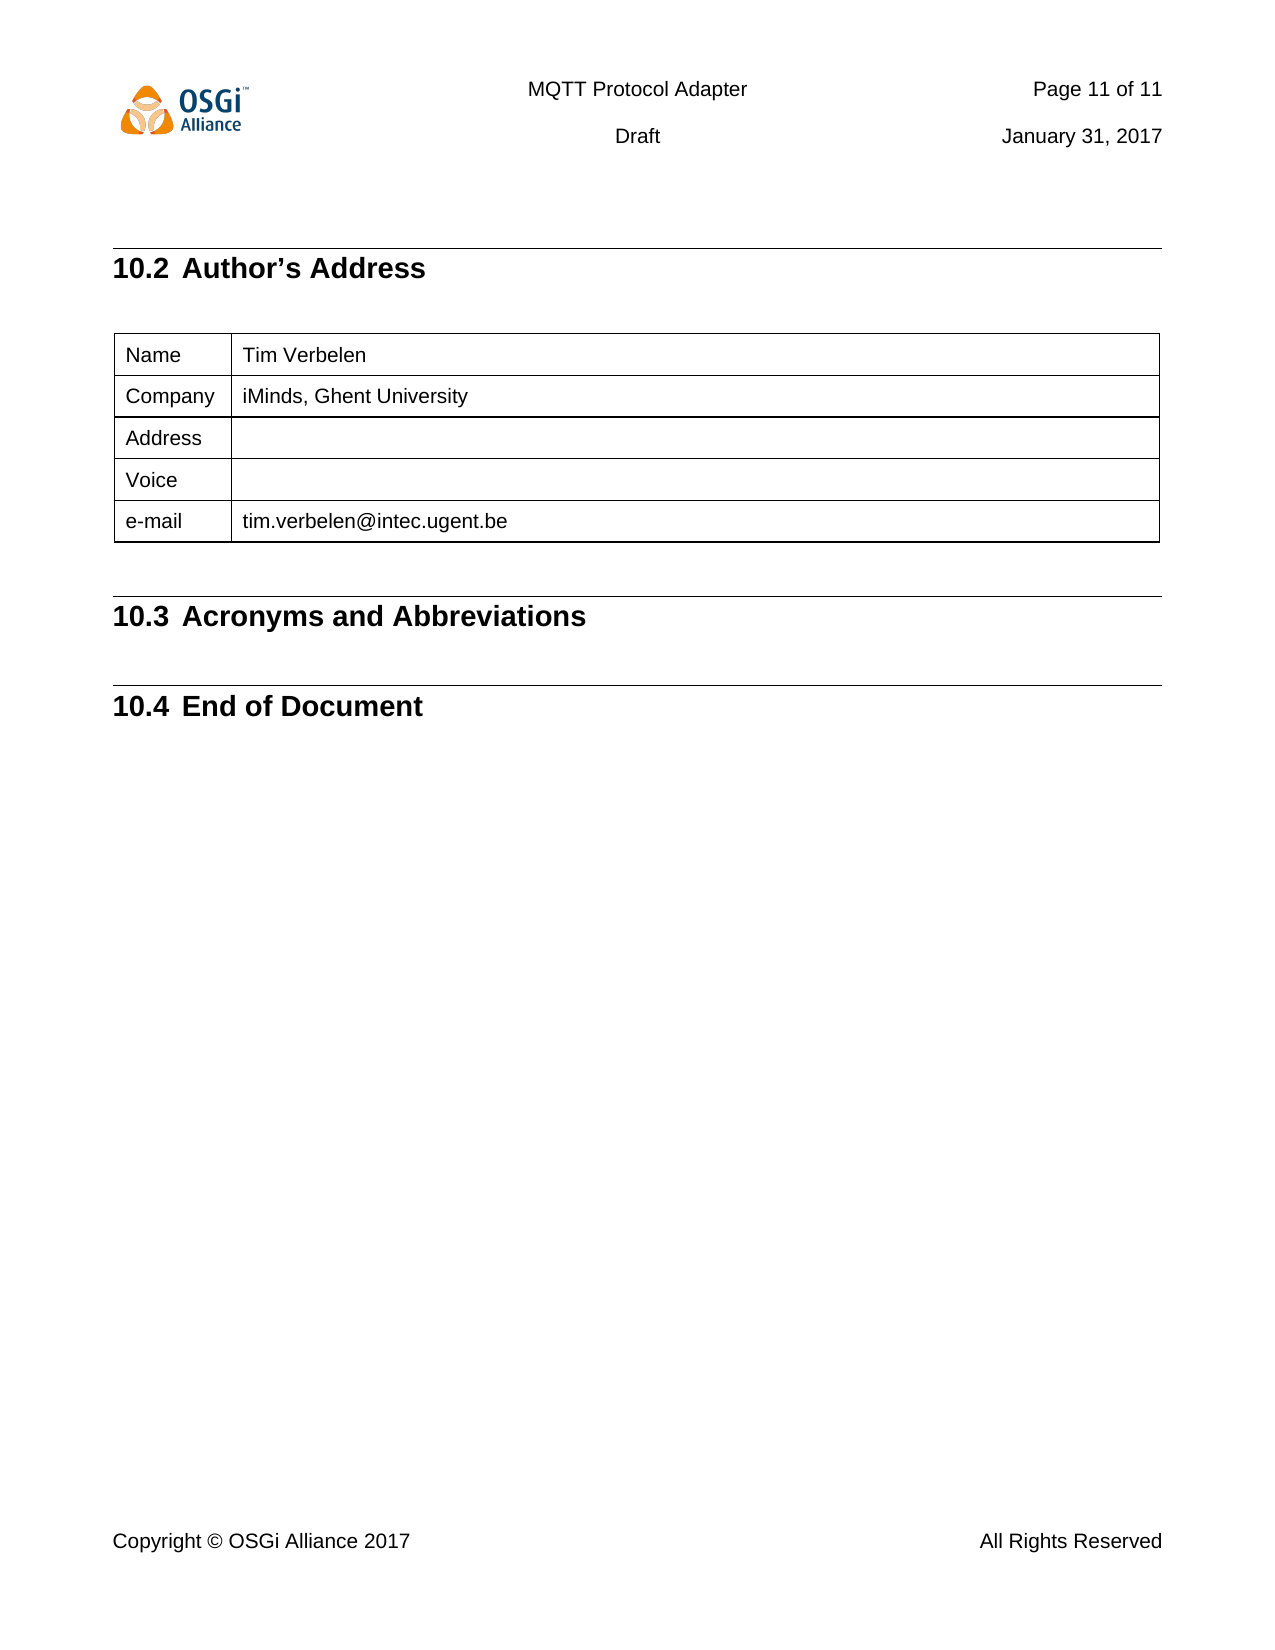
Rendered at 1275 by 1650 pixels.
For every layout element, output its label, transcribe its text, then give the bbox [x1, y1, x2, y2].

subtitle Acronyms and Abbreviations [112, 597, 1162, 632]
table_cell Address [115, 418, 231, 458]
table_cell tim.verbelen@intec.ugent.be [232, 501, 1159, 541]
table_header Name [115, 334, 231, 375]
table_cell Voice [115, 459, 231, 500]
table_cell [232, 418, 1159, 458]
table_cell Company [115, 376, 231, 416]
picture [113, 78, 257, 142]
table_cell [232, 459, 1159, 500]
table_cell e-mail [115, 501, 231, 541]
table_header Tim Verbelen [232, 334, 1159, 375]
table_cell iMinds, Ghent University [232, 376, 1159, 416]
subtitle Author’s Address [112, 249, 1162, 284]
subtitle End of Document [112, 686, 1162, 722]
